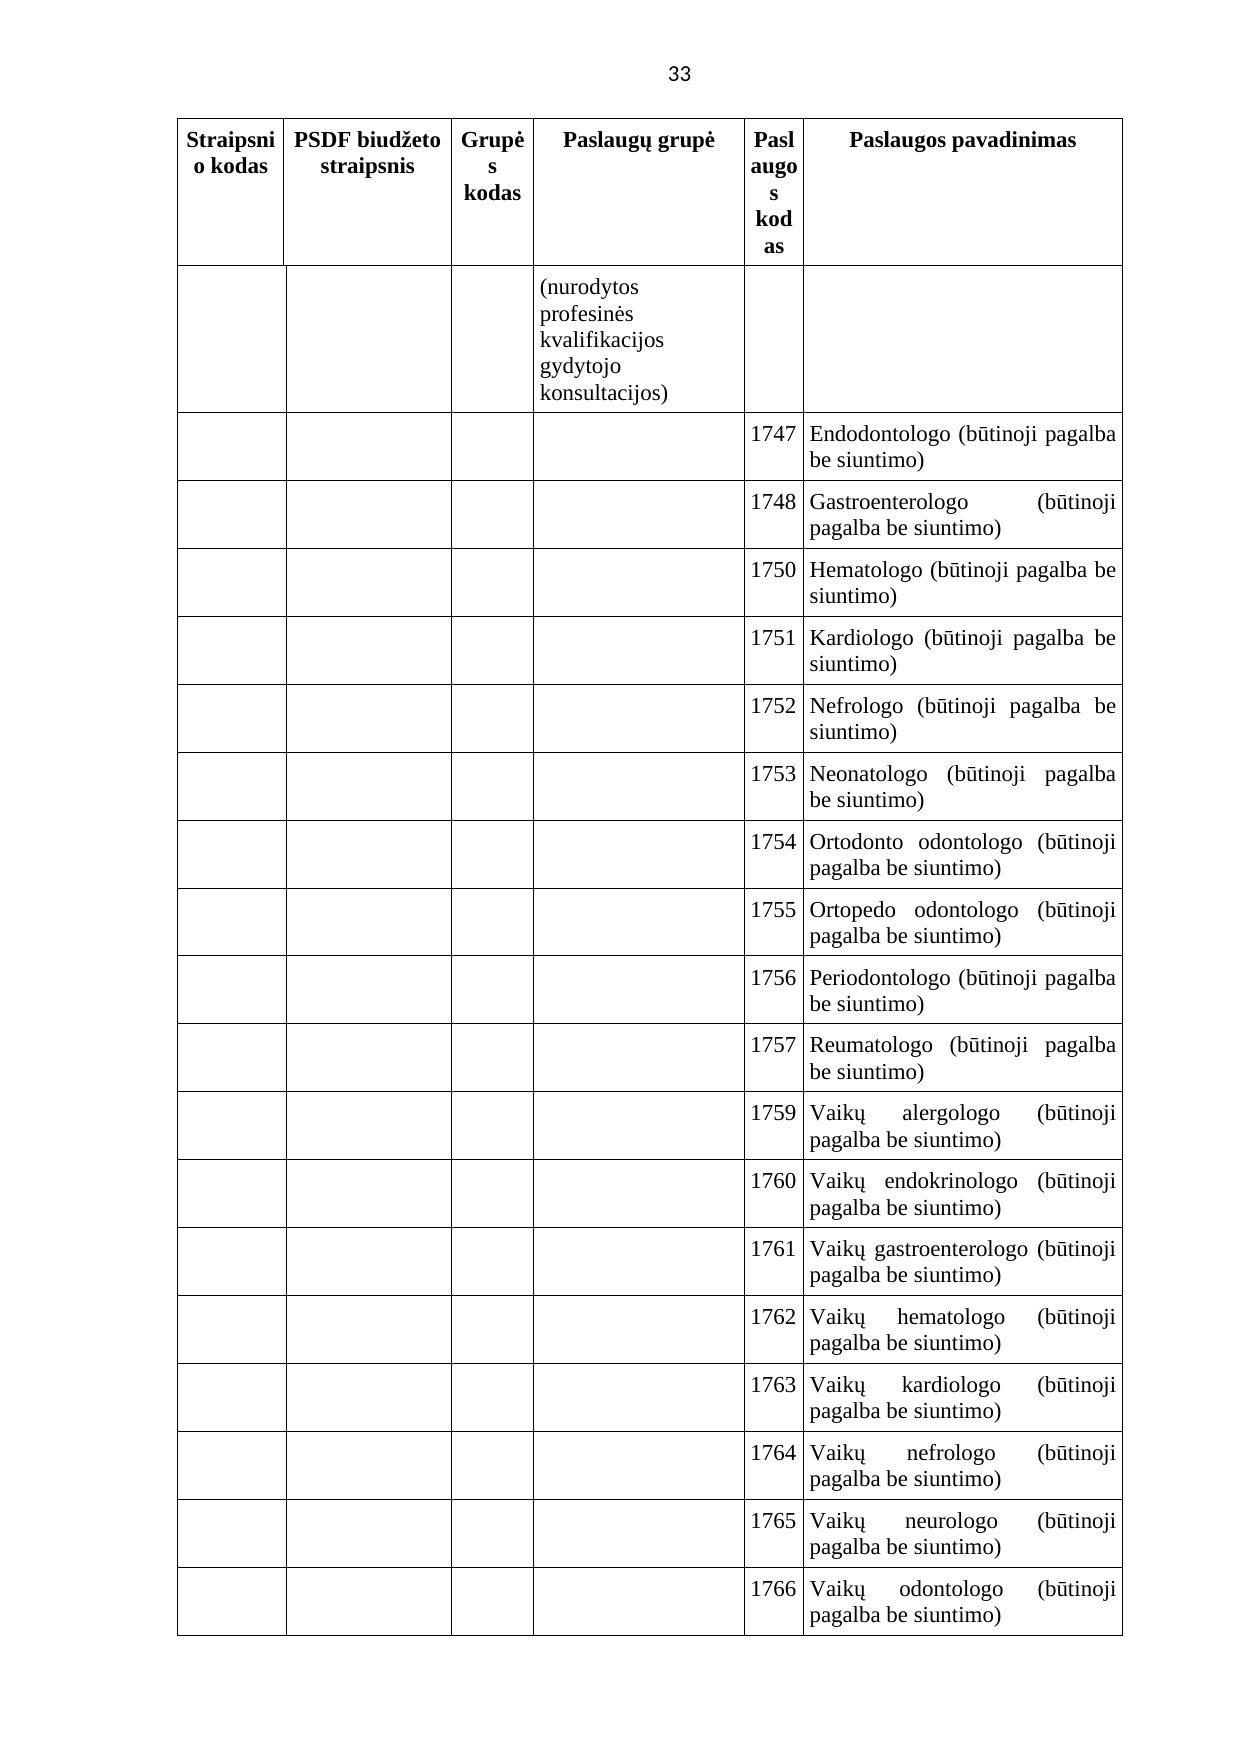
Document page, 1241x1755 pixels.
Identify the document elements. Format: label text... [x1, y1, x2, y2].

table_cell [178, 1024, 286, 1091]
table_cell [534, 685, 744, 752]
table_cell [178, 821, 286, 887]
table_cell [452, 1364, 533, 1431]
table_cell [287, 1568, 451, 1634]
table_cell [534, 1160, 744, 1227]
table_cell [452, 753, 533, 819]
table_cell 1757 [745, 1024, 803, 1091]
table_header Grupės kodas [452, 119, 533, 265]
table_cell [178, 1432, 286, 1499]
table_cell [287, 1364, 451, 1431]
table_cell Neonatologo (būtinoji pagalba be siuntimo) [804, 753, 1122, 819]
table_header Paslaugų grupė [534, 119, 744, 265]
table_cell [287, 753, 451, 819]
table_header Straipsnio kodas [178, 119, 283, 265]
table_cell [178, 1364, 286, 1431]
table_cell [534, 1500, 744, 1567]
table_cell [178, 481, 286, 548]
table_cell Hematologo (būtinoji pagalba be siuntimo) [804, 549, 1122, 616]
table_cell [534, 1228, 744, 1295]
table_cell [452, 1092, 533, 1159]
table_cell [534, 956, 744, 1023]
table_cell Vaikų odontologo (būtinoji pagalba be siuntimo) [804, 1568, 1122, 1634]
table_cell Reumatologo (būtinoji pagalba be siuntimo) [804, 1024, 1122, 1091]
table_cell [178, 1228, 286, 1295]
table_cell Vaikų endokrinologo (būtinoji pagalba be siuntimo) [804, 1160, 1122, 1227]
table_cell [287, 1432, 451, 1499]
table_cell 1755 [745, 889, 803, 955]
table_cell [287, 617, 451, 684]
table_cell [287, 266, 451, 412]
table_header Paslaugos kodas [745, 119, 803, 265]
table_cell [178, 617, 286, 684]
table_cell Endodontologo (būtinoji pagalba be siuntimo) [804, 413, 1122, 480]
table_cell [534, 753, 744, 819]
table_cell [534, 821, 744, 887]
table_cell [287, 1228, 451, 1295]
table_cell [534, 889, 744, 955]
table_cell [452, 413, 533, 480]
table_cell (nurodytos profesinės kvalifikacijos gydytojo konsultacijos) [534, 266, 744, 412]
table_cell [178, 1160, 286, 1227]
table_cell [452, 481, 533, 548]
table_cell [534, 481, 744, 548]
table_cell 1763 [745, 1364, 803, 1431]
table_cell 1759 [745, 1092, 803, 1159]
table_cell Vaikų alergologo (būtinoji pagalba be siuntimo) [804, 1092, 1122, 1159]
table_cell [287, 413, 451, 480]
table_header Paslaugos pavadinimas [804, 119, 1122, 265]
table_cell 1765 [745, 1500, 803, 1567]
table_cell Nefrologo (būtinoji pagalba be siuntimo) [804, 685, 1122, 752]
table_cell [452, 956, 533, 1023]
table_cell [452, 549, 533, 616]
table_cell [178, 1568, 286, 1634]
table_cell Vaikų neurologo (būtinoji pagalba be siuntimo) [804, 1500, 1122, 1567]
table_cell [452, 685, 533, 752]
table_cell [287, 1024, 451, 1091]
table_cell [452, 617, 533, 684]
table_cell [534, 549, 744, 616]
table_cell [534, 1024, 744, 1091]
table_cell Vaikų hematologo (būtinoji pagalba be siuntimo) [804, 1296, 1122, 1363]
table_cell [452, 889, 533, 955]
table_cell Vaikų kardiologo (būtinoji pagalba be siuntimo) [804, 1364, 1122, 1431]
table_cell [287, 956, 451, 1023]
table_cell [452, 1296, 533, 1363]
table_cell [178, 413, 286, 480]
table_cell Ortodonto odontologo (būtinoji pagalba be siuntimo) [804, 821, 1122, 887]
table_cell 1750 [745, 549, 803, 616]
table_cell 1751 [745, 617, 803, 684]
table_cell [452, 1228, 533, 1295]
table_cell [287, 549, 451, 616]
table_cell Ortopedo odontologo (būtinoji pagalba be siuntimo) [804, 889, 1122, 955]
table_cell [287, 685, 451, 752]
table_cell [452, 1568, 533, 1634]
table_cell [287, 1160, 451, 1227]
table_cell 1752 [745, 685, 803, 752]
table_cell [452, 1160, 533, 1227]
table_cell 1754 [745, 821, 803, 887]
table_cell [534, 1568, 744, 1634]
table_cell [178, 685, 286, 752]
table_cell [804, 266, 1122, 412]
table_cell 1748 [745, 481, 803, 548]
table_cell [534, 1432, 744, 1499]
table_cell [178, 549, 286, 616]
table_header PSDF biudžeto straipsnis [284, 119, 451, 265]
table_cell [452, 1432, 533, 1499]
table_cell [178, 956, 286, 1023]
table_cell [534, 1092, 744, 1159]
table_cell [178, 266, 286, 412]
table_cell [178, 1500, 286, 1567]
table_cell Gastroenterologo (būtinoji pagalba be siuntimo) [804, 481, 1122, 548]
table_cell [534, 617, 744, 684]
table_cell [178, 1092, 286, 1159]
table_cell [287, 889, 451, 955]
table_cell Vaikų gastroenterologo (būtinoji pagalba be siuntimo) [804, 1228, 1122, 1295]
table_cell Periodontologo (būtinoji pagalba be siuntimo) [804, 956, 1122, 1023]
table_cell 1747 [745, 413, 803, 480]
table_cell [534, 1296, 744, 1363]
table_cell 1760 [745, 1160, 803, 1227]
table_cell [745, 266, 803, 412]
table_cell [452, 266, 533, 412]
table_cell 1762 [745, 1296, 803, 1363]
table_cell Kardiologo (būtinoji pagalba be siuntimo) [804, 617, 1122, 684]
table_cell [534, 413, 744, 480]
table_cell 1766 [745, 1568, 803, 1634]
table_cell 1756 [745, 956, 803, 1023]
table_cell [178, 753, 286, 819]
table_cell [287, 1092, 451, 1159]
table_cell [287, 481, 451, 548]
table_cell Vaikų nefrologo (būtinoji pagalba be siuntimo) [804, 1432, 1122, 1499]
table_cell [452, 1024, 533, 1091]
table_cell 1753 [745, 753, 803, 819]
table_cell [452, 1500, 533, 1567]
table_cell [452, 821, 533, 887]
table_cell [178, 889, 286, 955]
table_cell [287, 821, 451, 887]
table_cell [287, 1500, 451, 1567]
table_cell [178, 1296, 286, 1363]
table_cell 1764 [745, 1432, 803, 1499]
table_cell [534, 1364, 744, 1431]
table_cell [287, 1296, 451, 1363]
table_cell 1761 [745, 1228, 803, 1295]
